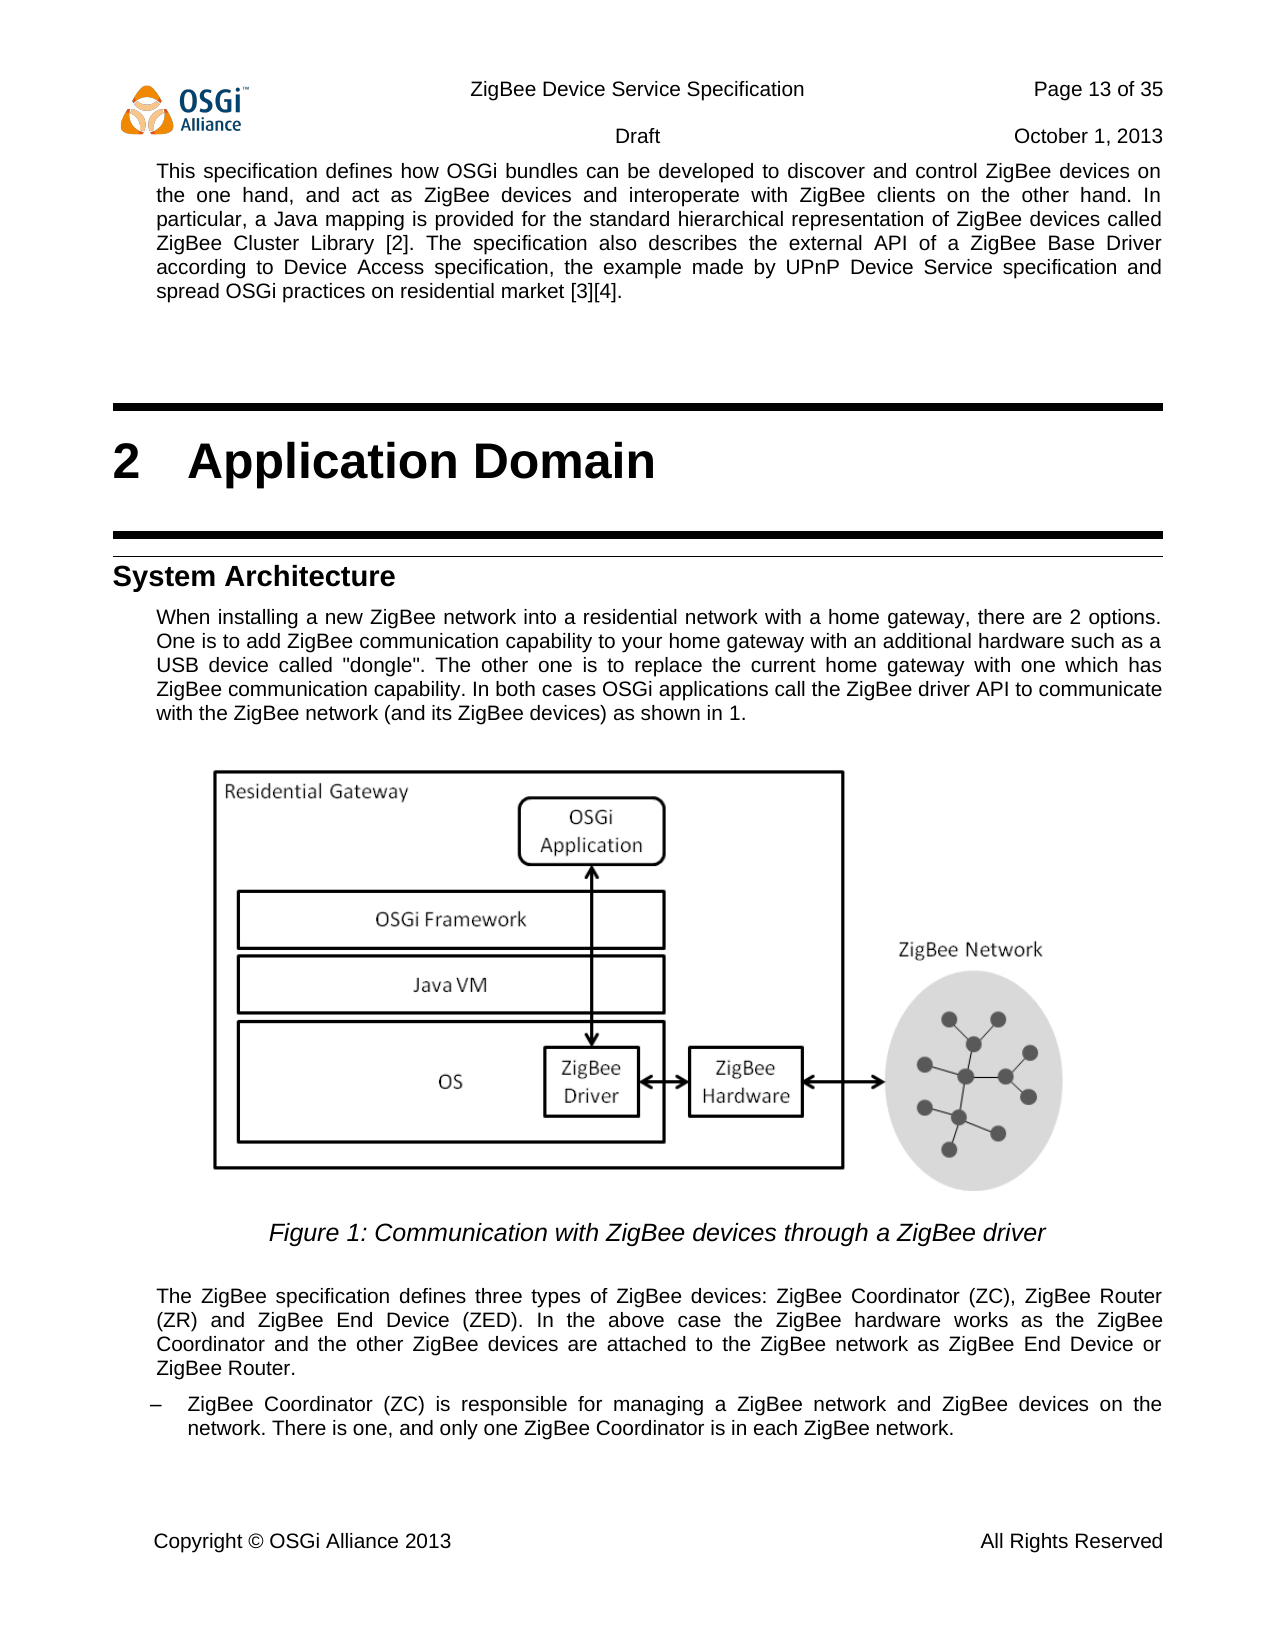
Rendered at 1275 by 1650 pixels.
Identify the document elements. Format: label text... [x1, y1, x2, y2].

text Figure 1: Communication with ZigBee devices through a ZigBee driver [245, 1219, 1071, 1247]
list ZigBee Coordinator (ZC) is responsible for managing a ZigBee network and ZigBee devices on the network. There is one, and only one ZigBee Coordinator is in each ZigBee network. [150, 1392, 1163, 1440]
text This specification defines how OSGi bundles can be developed to discover and control ZigBee devices on the one hand, and act as ZigBee devices and interoperate with ZigBee clients on the other hand. In particular, a Java mapping is provided for the standard hierarchical representation of ZigBee devices called ZigBee Cluster Library [2].. The specification also describes the external API of a ZigBee Base Driver according to Device Access specification, the example made by UPnP Device Service specification and spread OSGi practices on residential market [3].[4].. [156, 159, 1163, 303]
subtitle Application Domain [112, 404, 1163, 539]
text The ZigBee specification defines three types of ZigBee devices: ZigBee Coordinator (ZC), ZigBee Router (ZR) and ZigBee End Device (ZED). In the above case the ZigBee hardware works as the ZigBee Coordinator and the other ZigBee devices are attached to the ZigBee network as ZigBee End Device or ZigBee Router. [156, 1283, 1163, 1379]
text When installing a new ZigBee network into a residential network with a home gateway, there are 2 options. One is to add ZigBee communication capability to your home gateway with an additional hardware such as a USB device called "dongle". The other one is to replace the current home gateway with one which has ZigBee communication capability. In both cases OSGi applications call the ZigBee driver API to communicate with the ZigBee network (and its ZigBee devices) as shown in 1. [156, 605, 1163, 725]
picture [113, 78, 257, 142]
subtitle System Architecture [112, 557, 1163, 593]
picture [190, 737, 1086, 1219]
